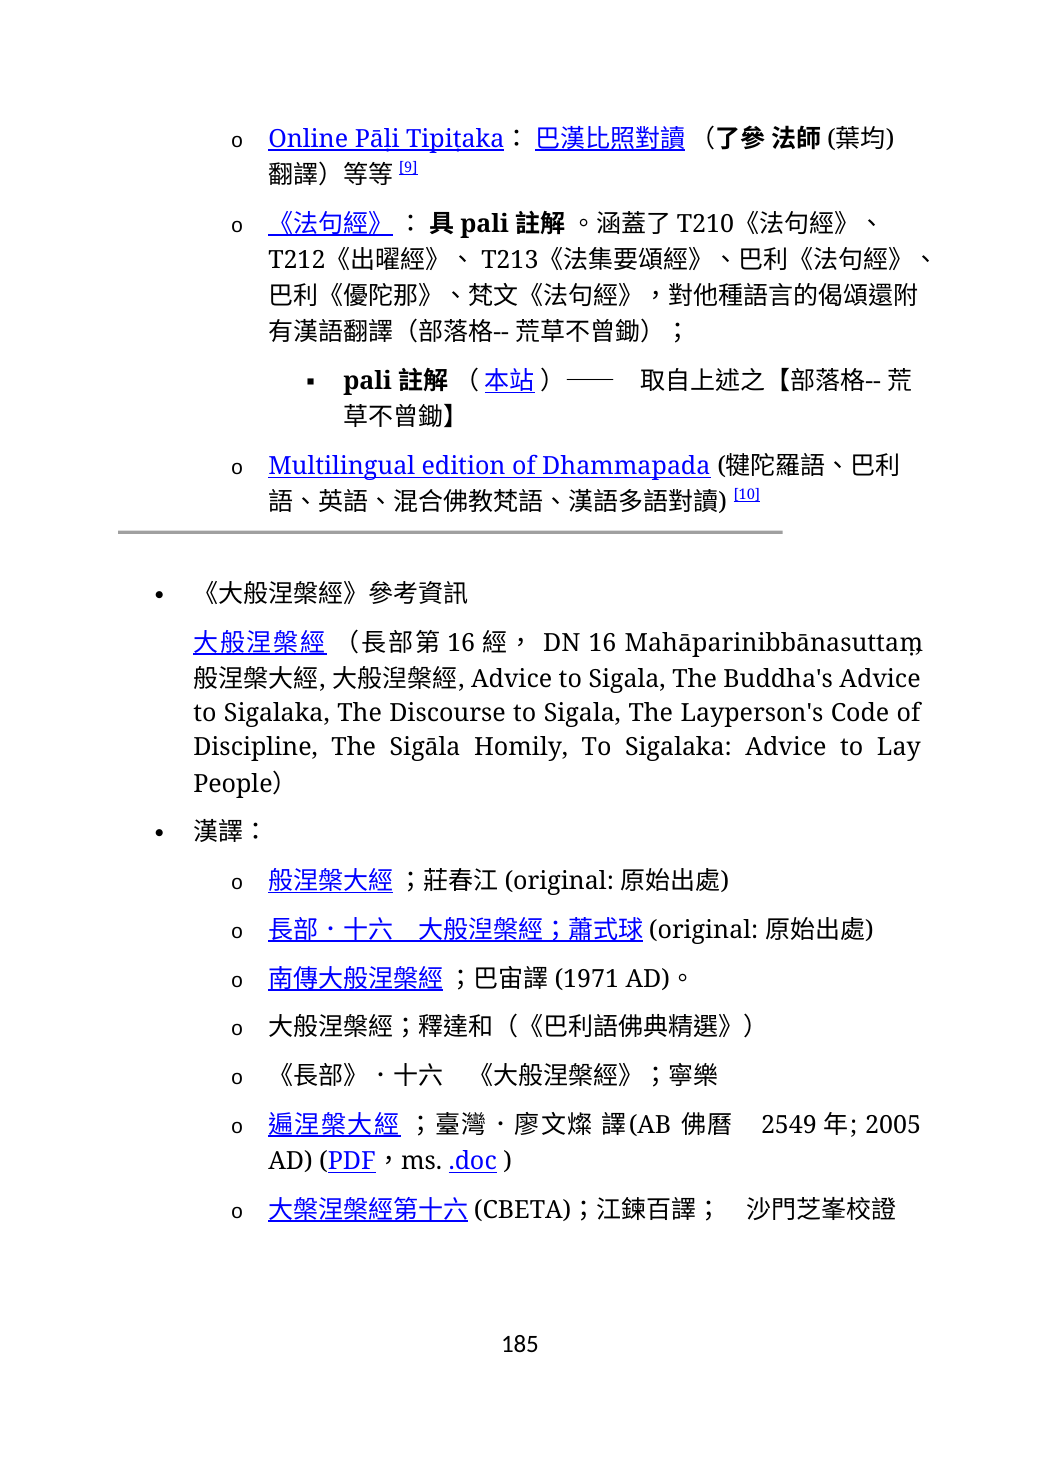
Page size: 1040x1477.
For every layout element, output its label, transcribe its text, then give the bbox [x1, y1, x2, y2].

text 大般涅槃經 （長部第16經， DN 16 Mahāparinibbānasuttaṃ, 般涅槃大經, 大般湼槃經, Advice to Sigala, The Buddha's Advice to Sigalaka, The Discourse to Sigala, The Layperson's Code of Discipline, The Sigāla Homily, To Sigalaka: Advice to Lay People） [193, 622, 921, 799]
list 般涅槃大經 ；莊春江 (original: 原始出處) [231, 861, 921, 897]
list 《長部》．十六 《大般涅槃經》；寧樂 [231, 1056, 921, 1092]
list 長部．十六 大般湼槃經；蕭式球 (original: 原始出處) [231, 909, 921, 946]
list Multilingual edition of Dhammapada (犍陀羅語、巴利語、英語、混合佛教梵語、漢語多語對讀) [10] [231, 446, 921, 518]
list 遍涅槃大經 ；臺灣．廖文燦 譯(AB 佛曆 2549年; 2005 AD) (PDF，ms. .doc ) [231, 1104, 921, 1177]
list 大般涅槃經；釋達和（《巴利語佛典精選》） [231, 1007, 921, 1043]
list 漢譯： [156, 812, 921, 848]
list pali 註解 （ 本站 ）—— 取自上述之【部落格-- 荒草不曾鋤】 [306, 361, 921, 433]
list Online Pāḷi Tipiṭaka： 巴漢比照對讀 （了參 法師 (葉均) 翻譯）等等 [9] [231, 118, 921, 191]
list 大槃涅槃經第十六 (CBETA)；江鍊百譯； 沙門芝峯校證 [231, 1189, 921, 1226]
list 《法句經》 ： 具 pali 註解 。涵蓋了 T210《法句經》、T212《出曜經》、 T213《法集要頌經》、巴利《法句經》、巴利《優陀那》、梵文《法句經》，對他種語言的偈頌還附有漢語翻譯（部落格-- 荒草不曾鋤）； [231, 203, 921, 348]
list 南傳大般涅槃經 ；巴宙譯 (1971 AD)。 [231, 958, 921, 994]
list 《大般涅槃經》參考資訊 [156, 574, 921, 610]
